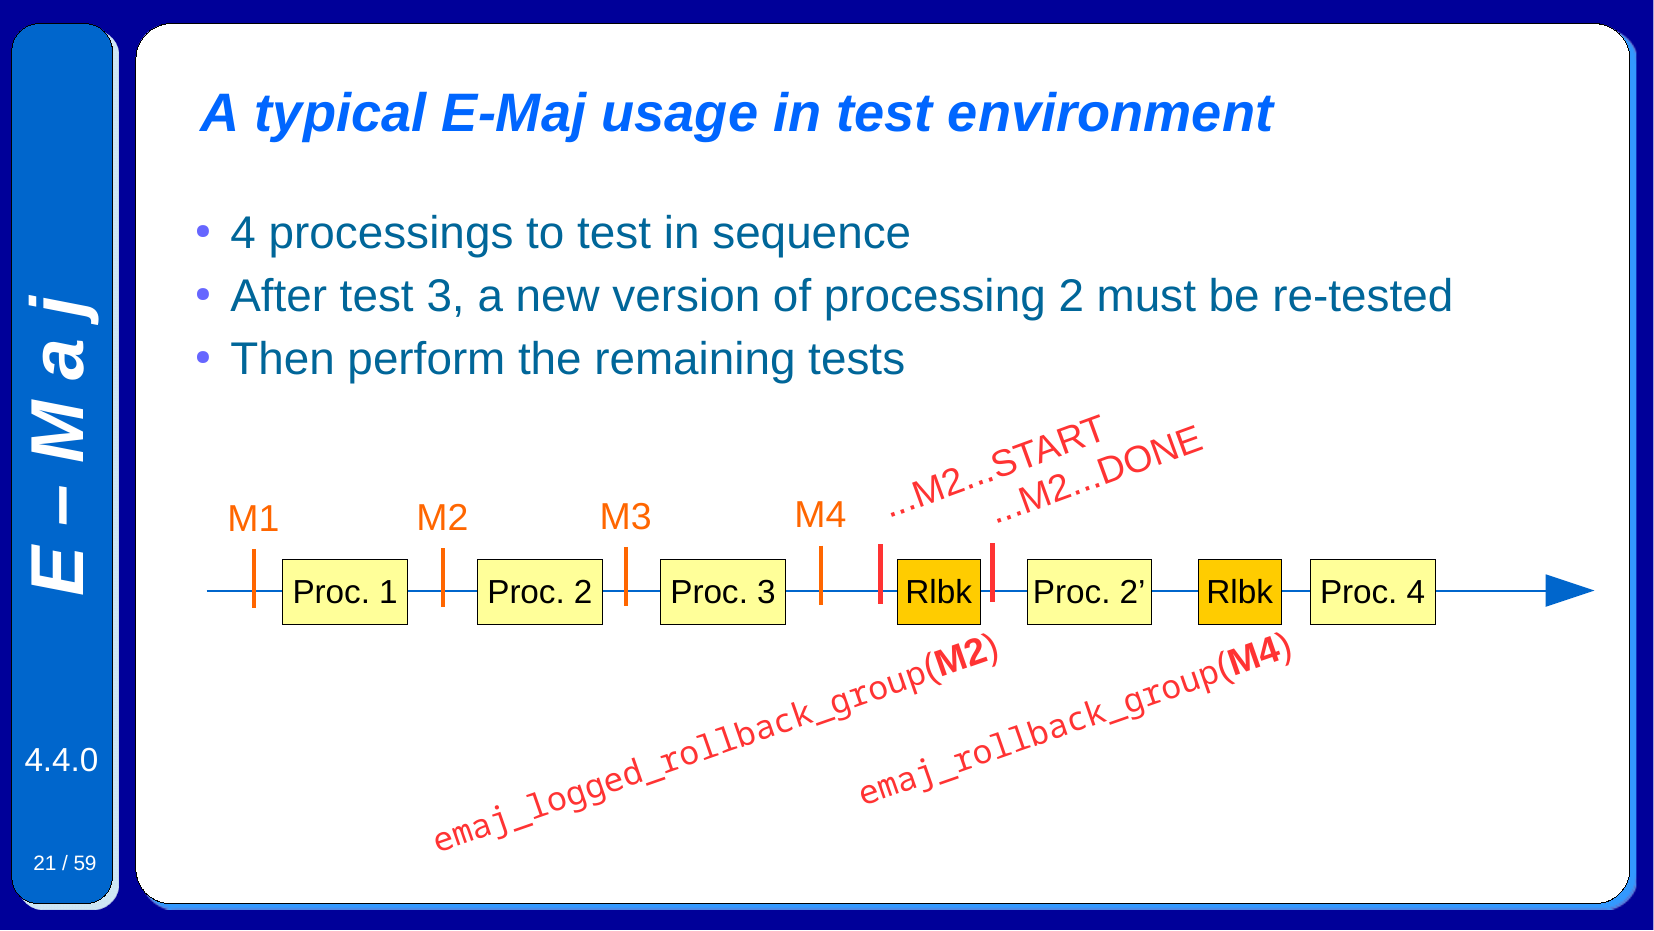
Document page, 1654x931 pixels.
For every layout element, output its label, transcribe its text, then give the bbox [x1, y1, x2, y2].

text_box M3 [584, 487, 667, 545]
text_box ...M2...DONE [967, 404, 1225, 545]
text_box M4 [779, 486, 862, 544]
text_box Proc. 2’ [1027, 559, 1152, 625]
list 4 processings to test in sequence After test 3, a new version of processing 2 must be re-tested Then perform the remaining tests [177, 206, 1587, 385]
text_box M1 [212, 490, 295, 547]
text_box Rlbk [897, 559, 981, 625]
title A typical E-Maj usage in test environment [200, 34, 1575, 191]
text_box Proc. 1 [282, 559, 408, 625]
text_box emaj_rollback_group(M4) [834, 609, 1318, 837]
text_box M2 [401, 488, 484, 546]
text_box ...M2...START [860, 394, 1123, 539]
text_box emaj_logged_rollback_group(M2) [409, 610, 1025, 884]
text_box Rlbk [1198, 559, 1282, 625]
text_box Proc. 3 [660, 559, 786, 625]
text_box Proc. 2 [477, 559, 603, 625]
text_box Proc. 4 [1310, 559, 1436, 625]
